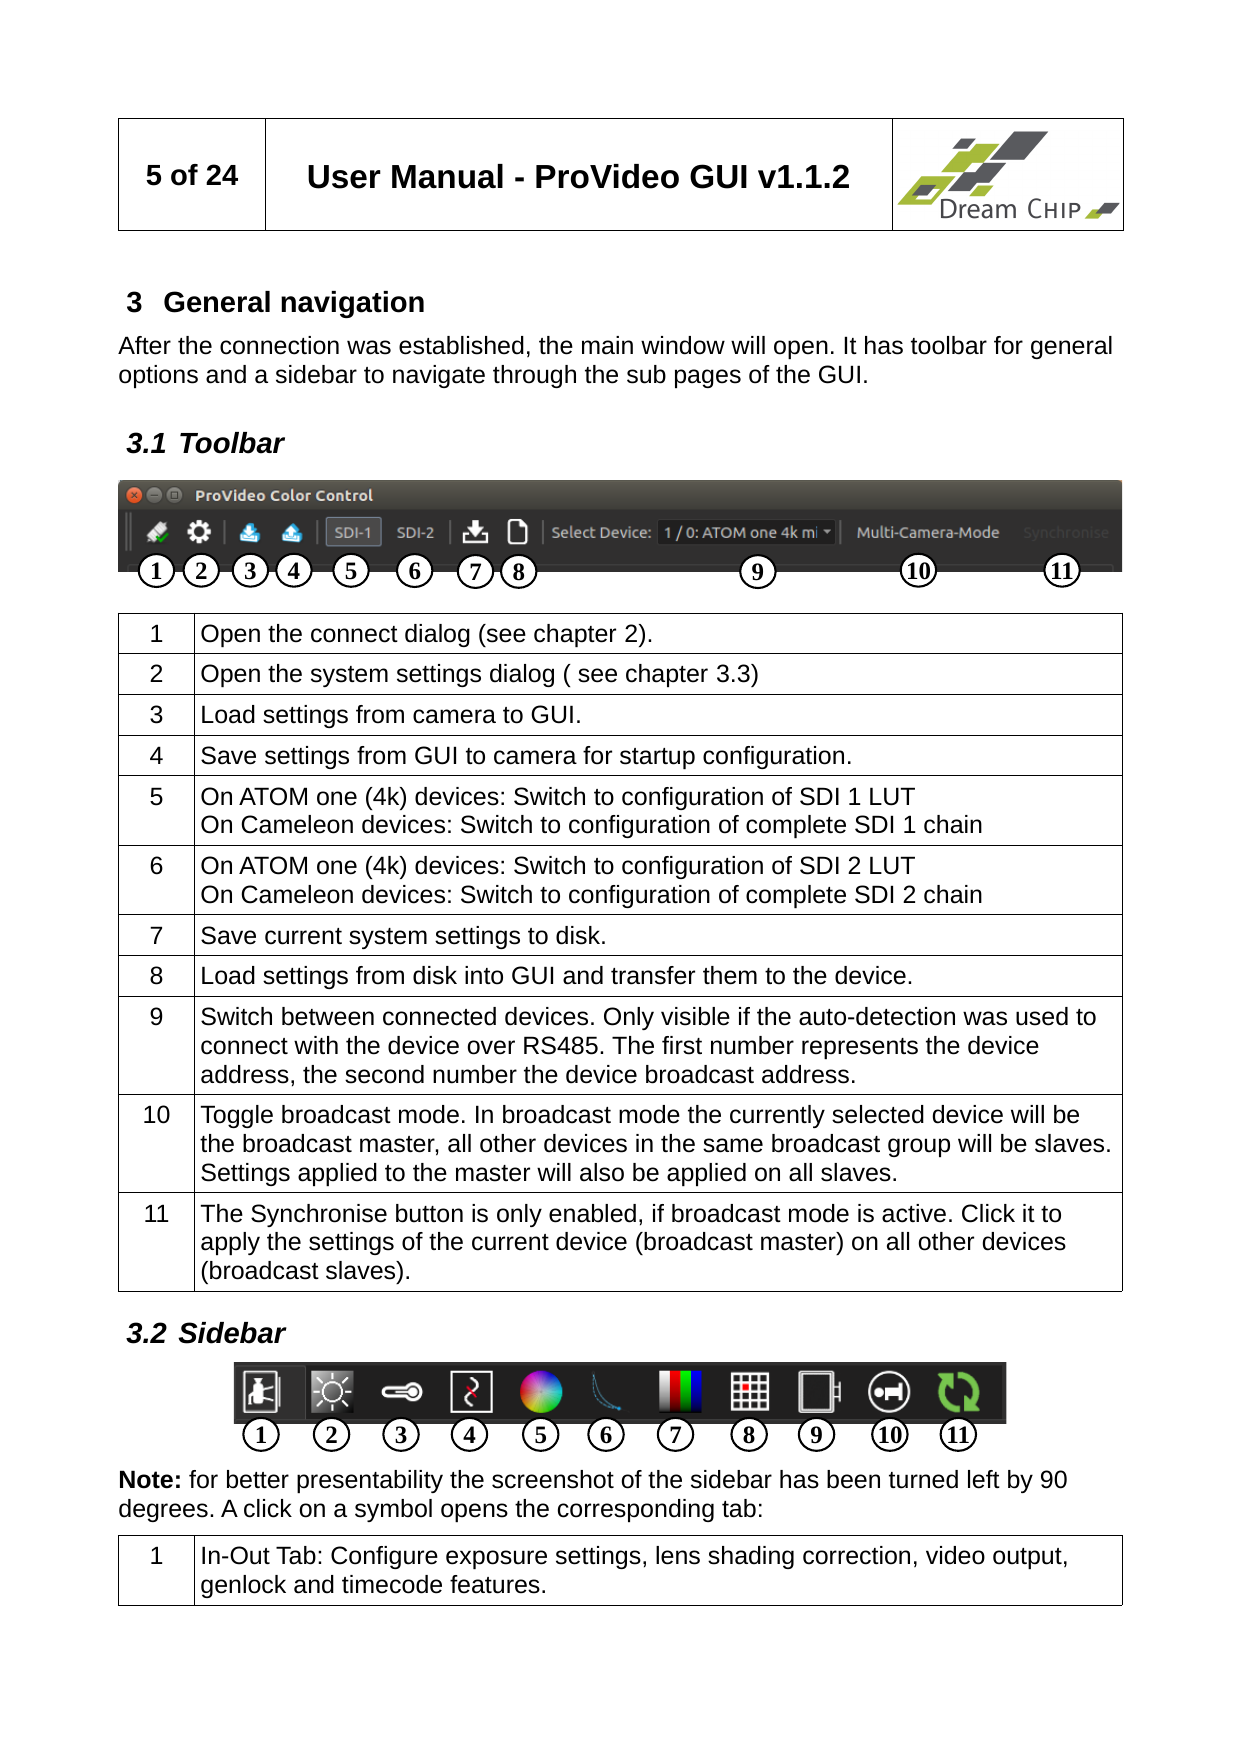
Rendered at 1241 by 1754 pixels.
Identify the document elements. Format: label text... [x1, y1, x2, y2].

subtitle Sidebar [118, 1316, 1122, 1349]
table_cell On ATOM one (4k) devices: Switch to configuration of SDI 2 LUT On Cameleon devices: Switch to configuration of complete SDI 2 chain [195, 846, 1122, 914]
picture [897, 130, 1120, 220]
table_cell Load settings from camera to GUI. [195, 695, 1122, 735]
table_cell 6 [119, 846, 194, 914]
table_cell Switch between connected devices. Only visible if the auto-detection was used to connect with the device over RS485. The first number represents the device address, the second number the device broadcast address. [195, 997, 1122, 1094]
table_cell 7 [119, 915, 194, 955]
table_header In-Out Tab: Configure exposure settings, lens shading correction, video output, genlock and timecode features. [195, 1536, 1122, 1604]
table_cell On ATOM one (4k) devices: Switch to configuration of SDI 1 LUT On Cameleon devices: Switch to configuration of complete SDI 1 chain [195, 776, 1122, 845]
table_cell 10 [119, 1095, 194, 1192]
table_cell 4 [119, 736, 194, 775]
table_header 1 [119, 1536, 194, 1604]
table_cell 8 [119, 956, 194, 996]
subtitle Toolbar [118, 426, 1122, 459]
text Note: for better presentability the screenshot of the sidebar has been turned left by 90 degrees. A click on a symbol opens the corresponding tab: [118, 1465, 1122, 1522]
table_cell Save current system settings to disk. [195, 915, 1122, 955]
table_cell Load settings from disk into GUI and transfer them to the device. [195, 956, 1122, 996]
table_cell Open the system settings dialog ( see chapter 3.3) [195, 654, 1122, 694]
subtitle General navigation [118, 285, 1122, 318]
text After the connection was established, the main window will open. It has toolbar for general options and a sidebar to navigate through the sub pages of the GUI. [118, 331, 1122, 388]
table_cell 11 [119, 1193, 194, 1291]
table_cell 2 [119, 654, 194, 694]
table_cell The Synchronise button is only enabled, if broadcast mode is active. Click it to apply the settings of the current device (broadcast master) on all other devices (broadcast slaves). [195, 1193, 1122, 1291]
table_header 1 [119, 614, 194, 653]
table_cell Toggle broadcast mode. In broadcast mode the currently selected device will be the broadcast master, all other devices in the same broadcast group will be slaves. Settings applied to the master will also be applied on all slaves. [195, 1095, 1122, 1192]
table_header Open the connect dialog (see chapter 2). [195, 614, 1122, 653]
table_cell 3 [119, 695, 194, 735]
table_cell 5 [119, 776, 194, 845]
table_cell Save settings from GUI to camera for startup configuration. [195, 736, 1122, 775]
table_cell 9 [119, 997, 194, 1094]
